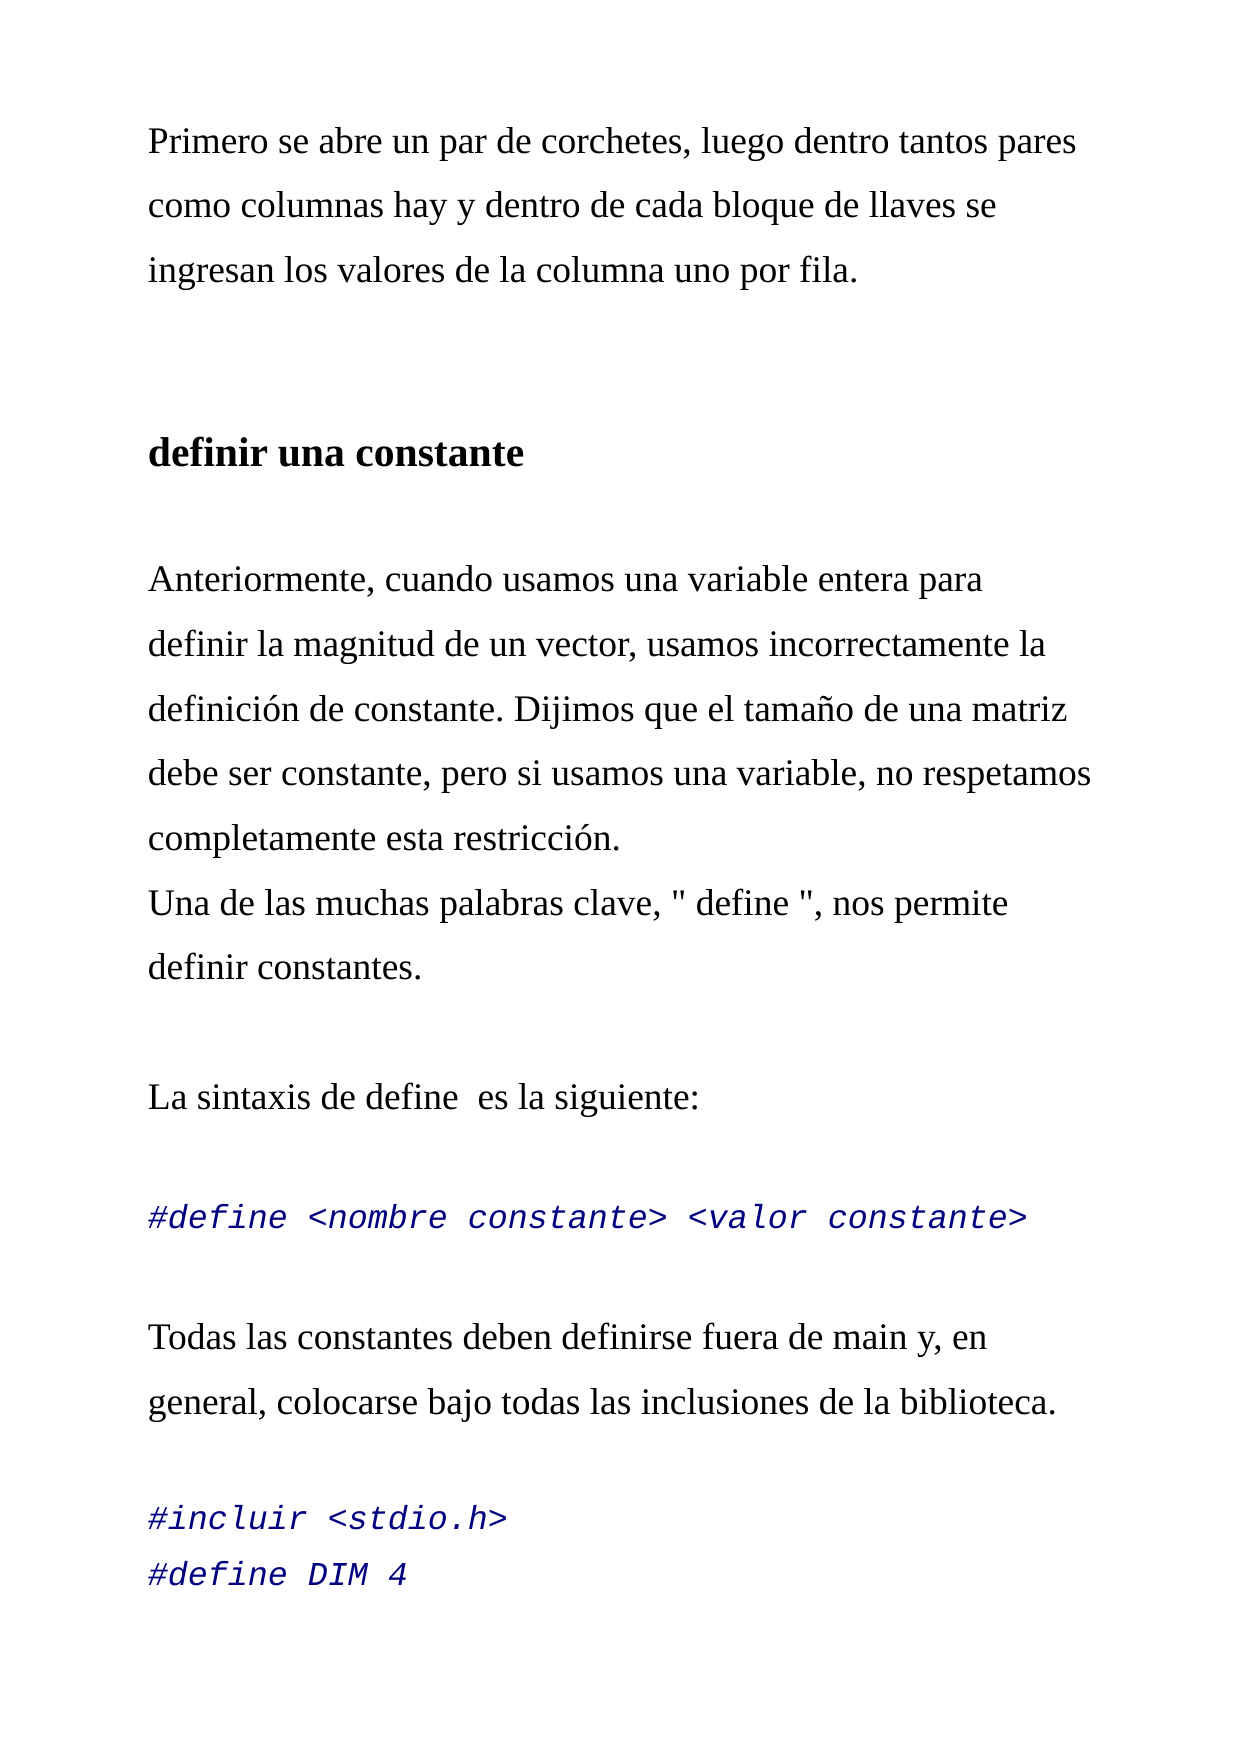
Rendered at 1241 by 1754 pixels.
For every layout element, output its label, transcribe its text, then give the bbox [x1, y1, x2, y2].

text #incluir <stdio.h> [148, 1501, 1093, 1539]
text Anteriormente, cuando usamos una variable entera para definir la magnitud de un vector, usamos incorrectamente la definición de constante. Dijimos que el tamaño de una matriz debe ser constante, pero si usamos una variable, no respetamos completamente esta restricción. [148, 557, 1093, 858]
text Una de las muchas palabras clave, " define ", nos permite definir constantes. [148, 880, 1093, 988]
text #define DIM 4 [148, 1558, 1093, 1596]
text #define <nombre constante> <valor constante> [148, 1200, 1093, 1238]
text definir una constante [148, 427, 1093, 475]
text La sintaxis de define es la siguiente: [148, 1074, 1093, 1120]
text Todas las constantes deben definirse fuera de main y, en general, colocarse bajo todas las inclusiones de la biblioteca. [148, 1314, 1093, 1422]
text Primero se abre un par de corchetes, luego dentro tantos pares como columnas hay y dentro de cada bloque de llaves se ingresan los valores de la columna uno por fila. [148, 118, 1093, 291]
